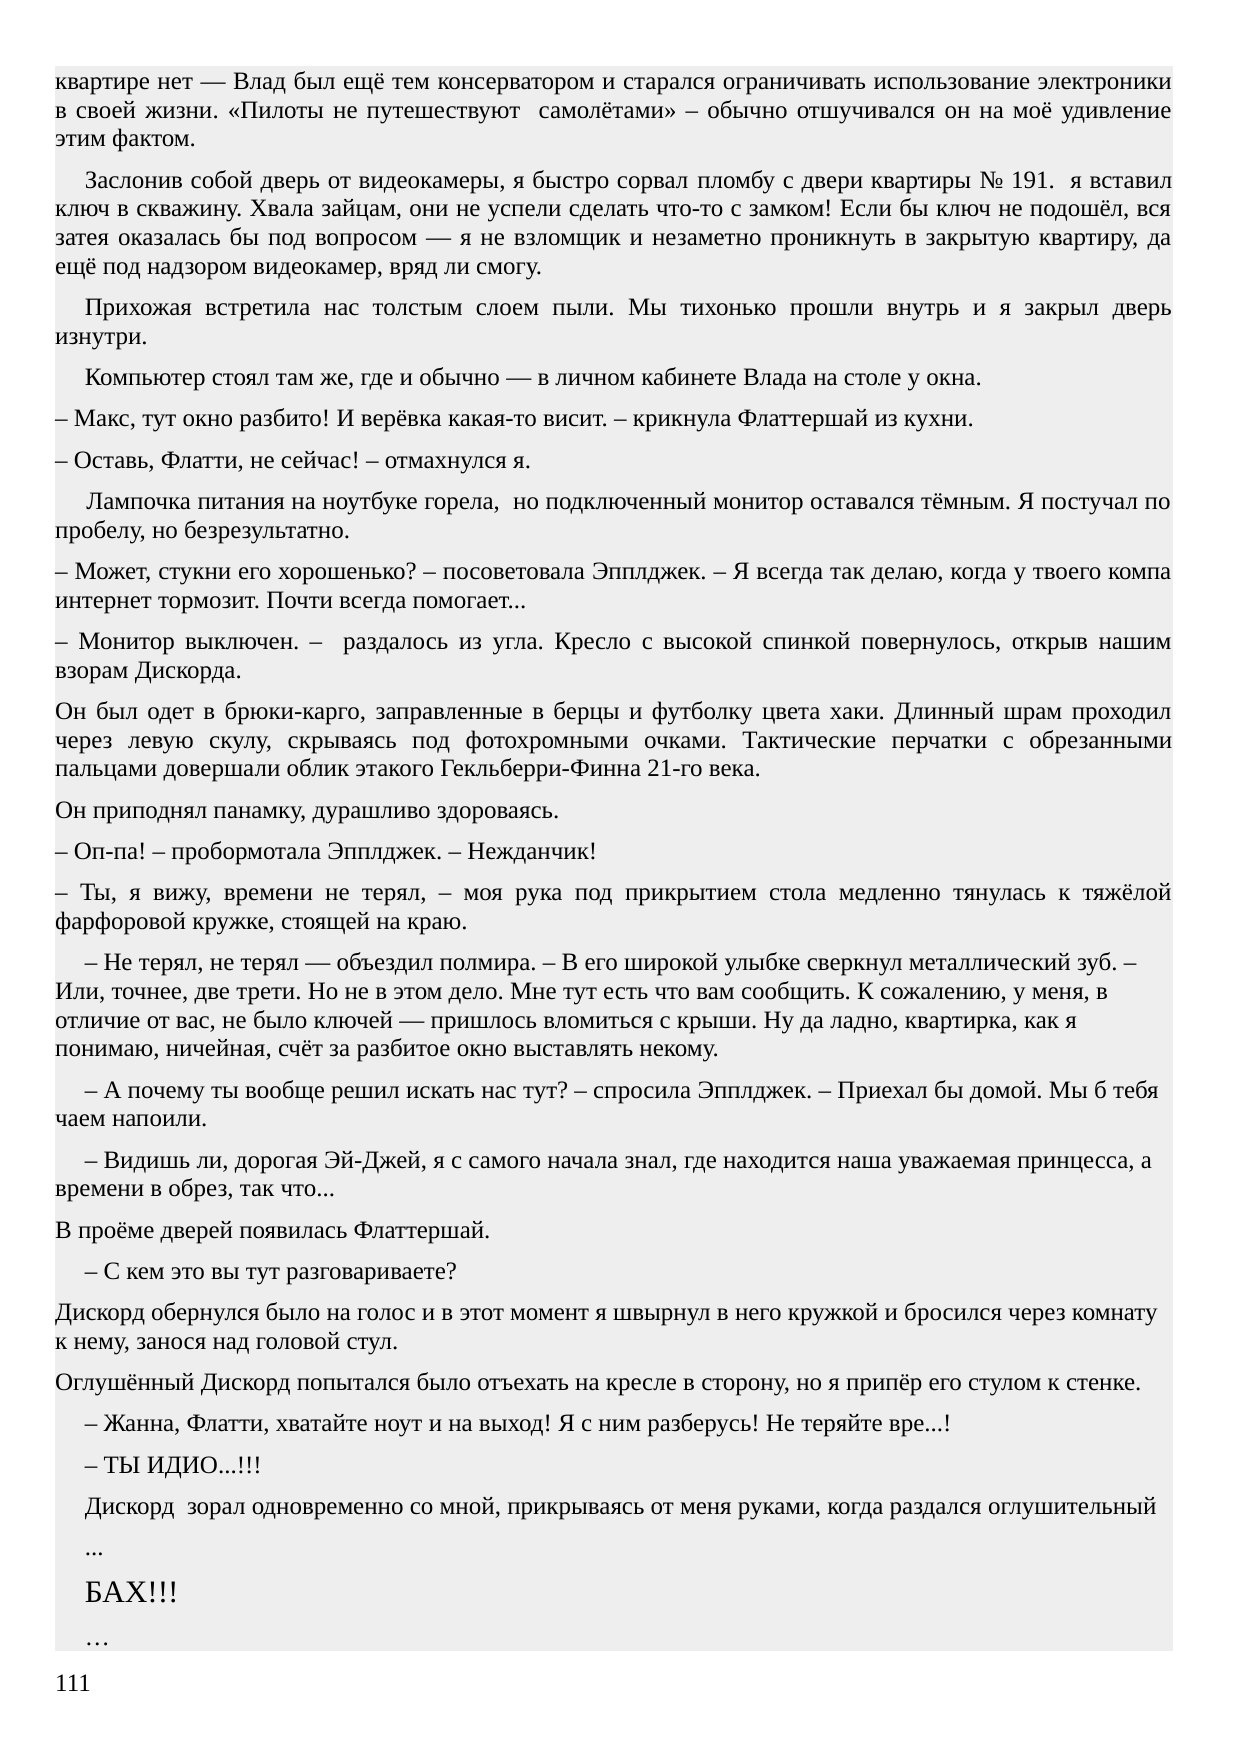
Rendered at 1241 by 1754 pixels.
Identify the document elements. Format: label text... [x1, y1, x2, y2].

text Лампочка питания на ноутбуке горела, но подключенный монитор оставался тёмным. Я постучал по пробелу, но безрезультатно. [55, 486, 1173, 543]
text Заслонив собой дверь от видеокамеры, я быстро сорвал пломбу с двери квартиры № 191. я вставил ключ в скважину. Хвала зайцам, они не успели сделать что-то с замком! Если бы ключ не подошёл, вся затея оказалась бы под вопросом — я не взломщик и незаметно проникнуть в закрытую квартиру, да ещё под надзором видеокамер, вряд ли смогу. [55, 165, 1173, 280]
text Оглушённый Дискорд попытался было отъехать на кресле в сторону, но я припёр его стулом к стенке. [55, 1367, 1173, 1396]
text Прихожая встретила нас толстым слоем пыли. Мы тихонько прошли внутрь и я закрыл дверь изнутри. [55, 292, 1173, 350]
text Он приподнял панамку, дурашливо здороваясь. [55, 795, 1173, 823]
text ... [55, 1532, 1173, 1561]
text – Жанна, Флатти, хватайте ноут и на выход! Я с ним разберусь! Не теряйте вре...! [55, 1408, 1173, 1437]
text – Видишь ли, дорогая Эй-Джей, я с самого начала знал, где находится наша уважаемая принцесса, а времени в обрез, так что... [55, 1145, 1173, 1202]
text – С кем это вы тут разговариваете? [55, 1256, 1173, 1285]
text – Ты, я вижу, времени не терял, – моя рука под прикрытием стола медленно тянулась к тяжёлой фарфоровой кружке, стоящей на краю. [55, 877, 1173, 935]
text Дискорд зорал одновременно со мной, прикрываясь от меня руками, когда раздался оглушительный [55, 1491, 1173, 1520]
text Он был одет в брюки-карго, заправленные в берцы и футболку цвета хаки. Длинный шрам проходил через левую скулу, скрываясь под фотохромными очками. Тактические перчатки с обрезанными пальцами довершали облик этакого Гекльберри-Финна 21-го века. [55, 696, 1173, 782]
text – Макс, тут окно разбито! И верёвка какая-то висит. – крикнула Флаттершай из кухни. [55, 403, 1173, 432]
text – ТЫ ИДИО...!!! [55, 1450, 1173, 1478]
text – Не терял, не терял — объездил полмира. – В его широкой улыбке сверкнул металлический зуб. – Или, точнее, две трети. Но не в этом дело. Мне тут есть что вам сообщить. К сожалению, у меня, в отличие от вас, не было ключей — пришлось вломиться с крыши. Ну да ладно, квартирка, как я понимаю, ничейная, счёт за разбитое окно выставлять некому. [55, 947, 1173, 1062]
text Компьютер стоял там же, где и обычно — в личном кабинете Влада на столе у окна. [55, 362, 1173, 391]
text – Оставь, Флатти, не сейчас! – отмахнулся я. [55, 445, 1173, 473]
text – Монитор выключен. – раздалось из угла. Кресло с высокой спинкой повернулось, открыв нашим взорам Дискорда. [55, 626, 1173, 683]
text БАХ!!! [55, 1573, 1173, 1609]
text – Оп-па! – пробормотала Эпплджек. – Нежданчик! [55, 836, 1173, 865]
text В проёме дверей появилась Флаттершай. [55, 1215, 1173, 1243]
text – А почему ты вообще решил искать нас тут? – спросила Эпплджек. – Приехал бы домой. Мы б тебя чаем напоили. [55, 1075, 1173, 1132]
text – Может, стукни его хорошенько? – посоветовала Эпплджек. – Я всегда так делаю, когда у твоего компа интернет тормозит. Почти всегда помогает... [55, 556, 1173, 613]
list Дискорд обернулся было на голос и в этот момент я швырнул в него кружкой и бросился через комнату к нему, занося над головой стул. [55, 1297, 1173, 1355]
text … [55, 1622, 1173, 1651]
text квартире нет — Влад был ещё тем консерватором и старался ограничивать использование электроники в своей жизни. «Пилоты не путешествуют самолётами» – обычно отшучивался он на моё удивление этим фактом. [55, 66, 1173, 152]
